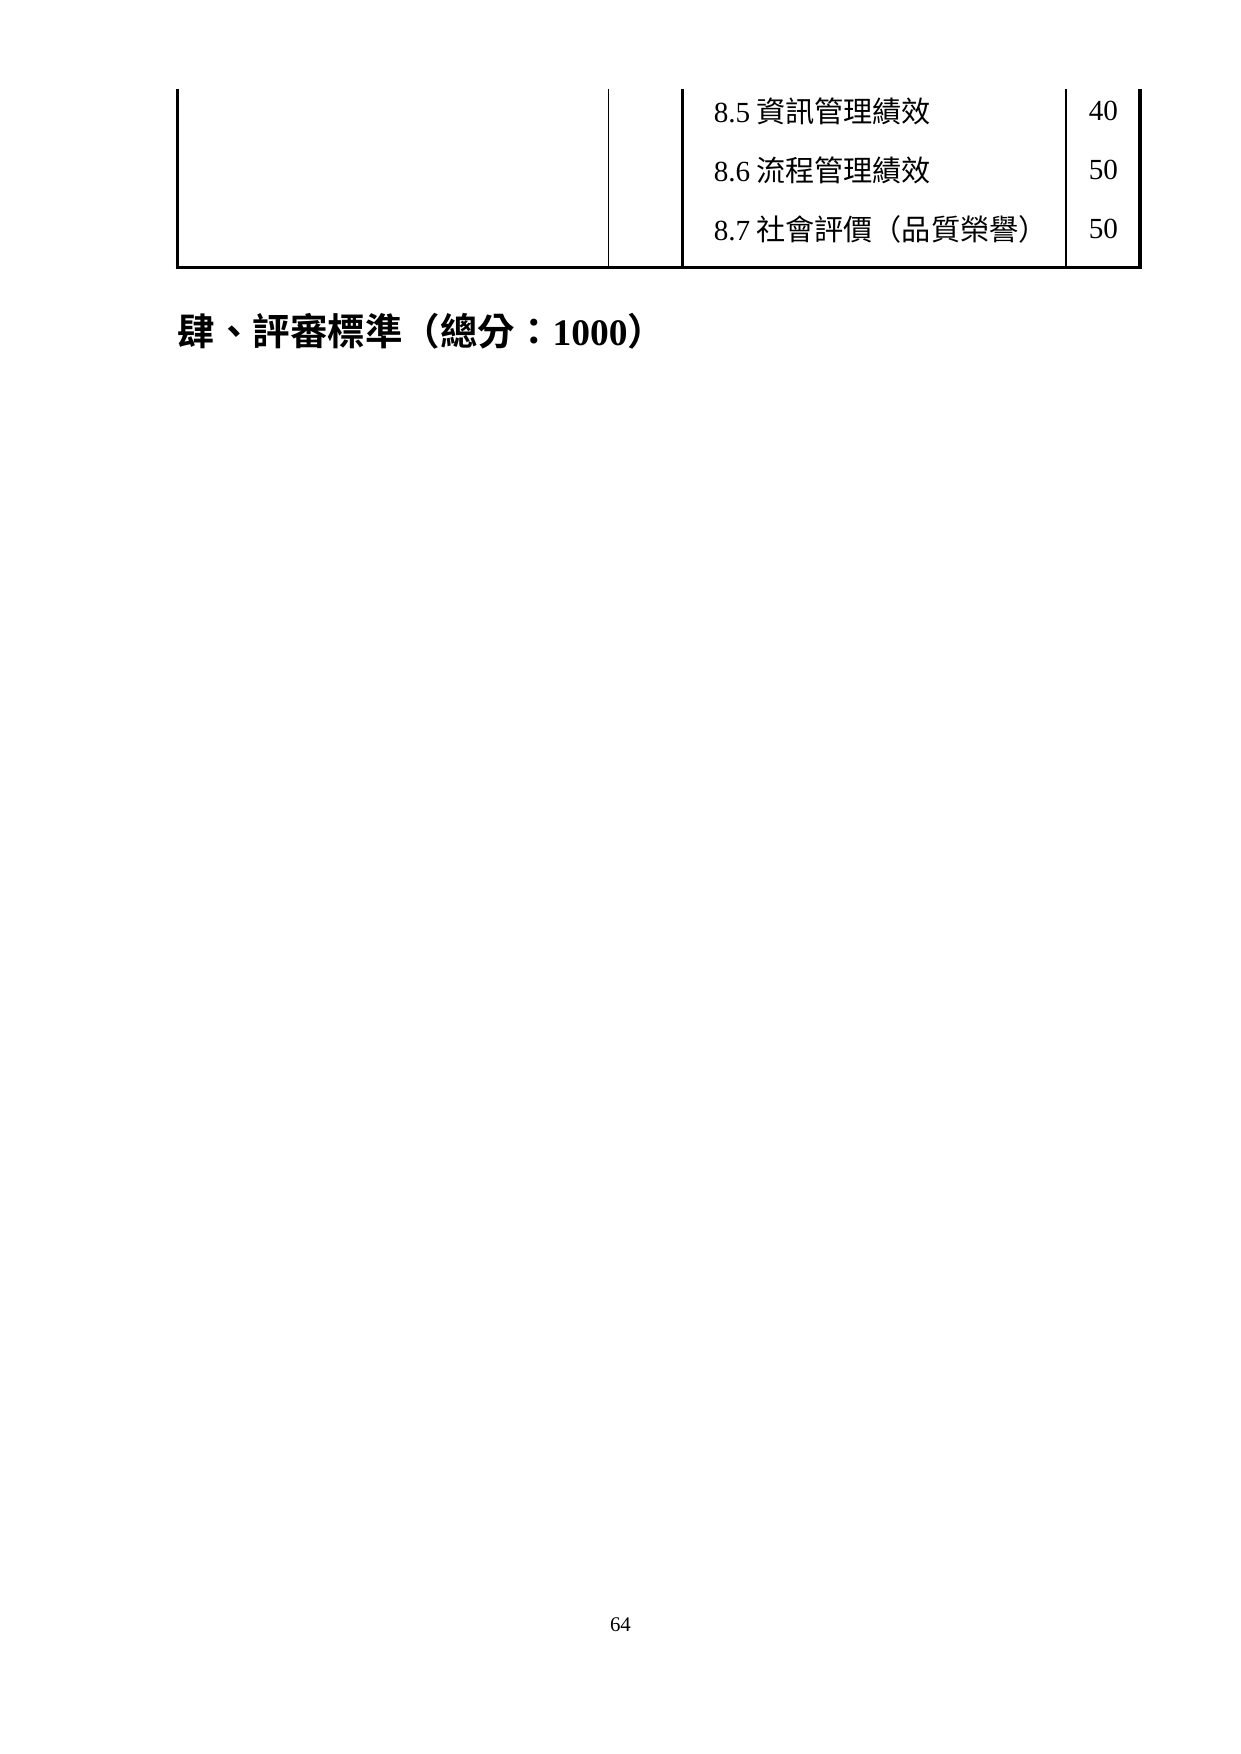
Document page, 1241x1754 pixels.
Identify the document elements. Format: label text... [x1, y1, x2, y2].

table_cell 50 [1067, 148, 1138, 207]
table_cell [179, 207, 608, 266]
table_cell 8.5資訊管理績效 [684, 89, 1065, 148]
table_cell [609, 207, 681, 266]
table_cell 50 [1067, 207, 1138, 266]
table_cell 8.6流程管理績效 [684, 148, 1065, 207]
table_cell [179, 89, 608, 148]
table_cell [609, 148, 681, 207]
subtitle 肆、評審標準（總分：1000） [177, 287, 1063, 350]
table_cell [609, 89, 681, 148]
table_cell [179, 148, 608, 207]
table_cell 8.7社會評價（品質榮譽） [684, 207, 1065, 266]
table_cell 40 [1067, 89, 1138, 148]
